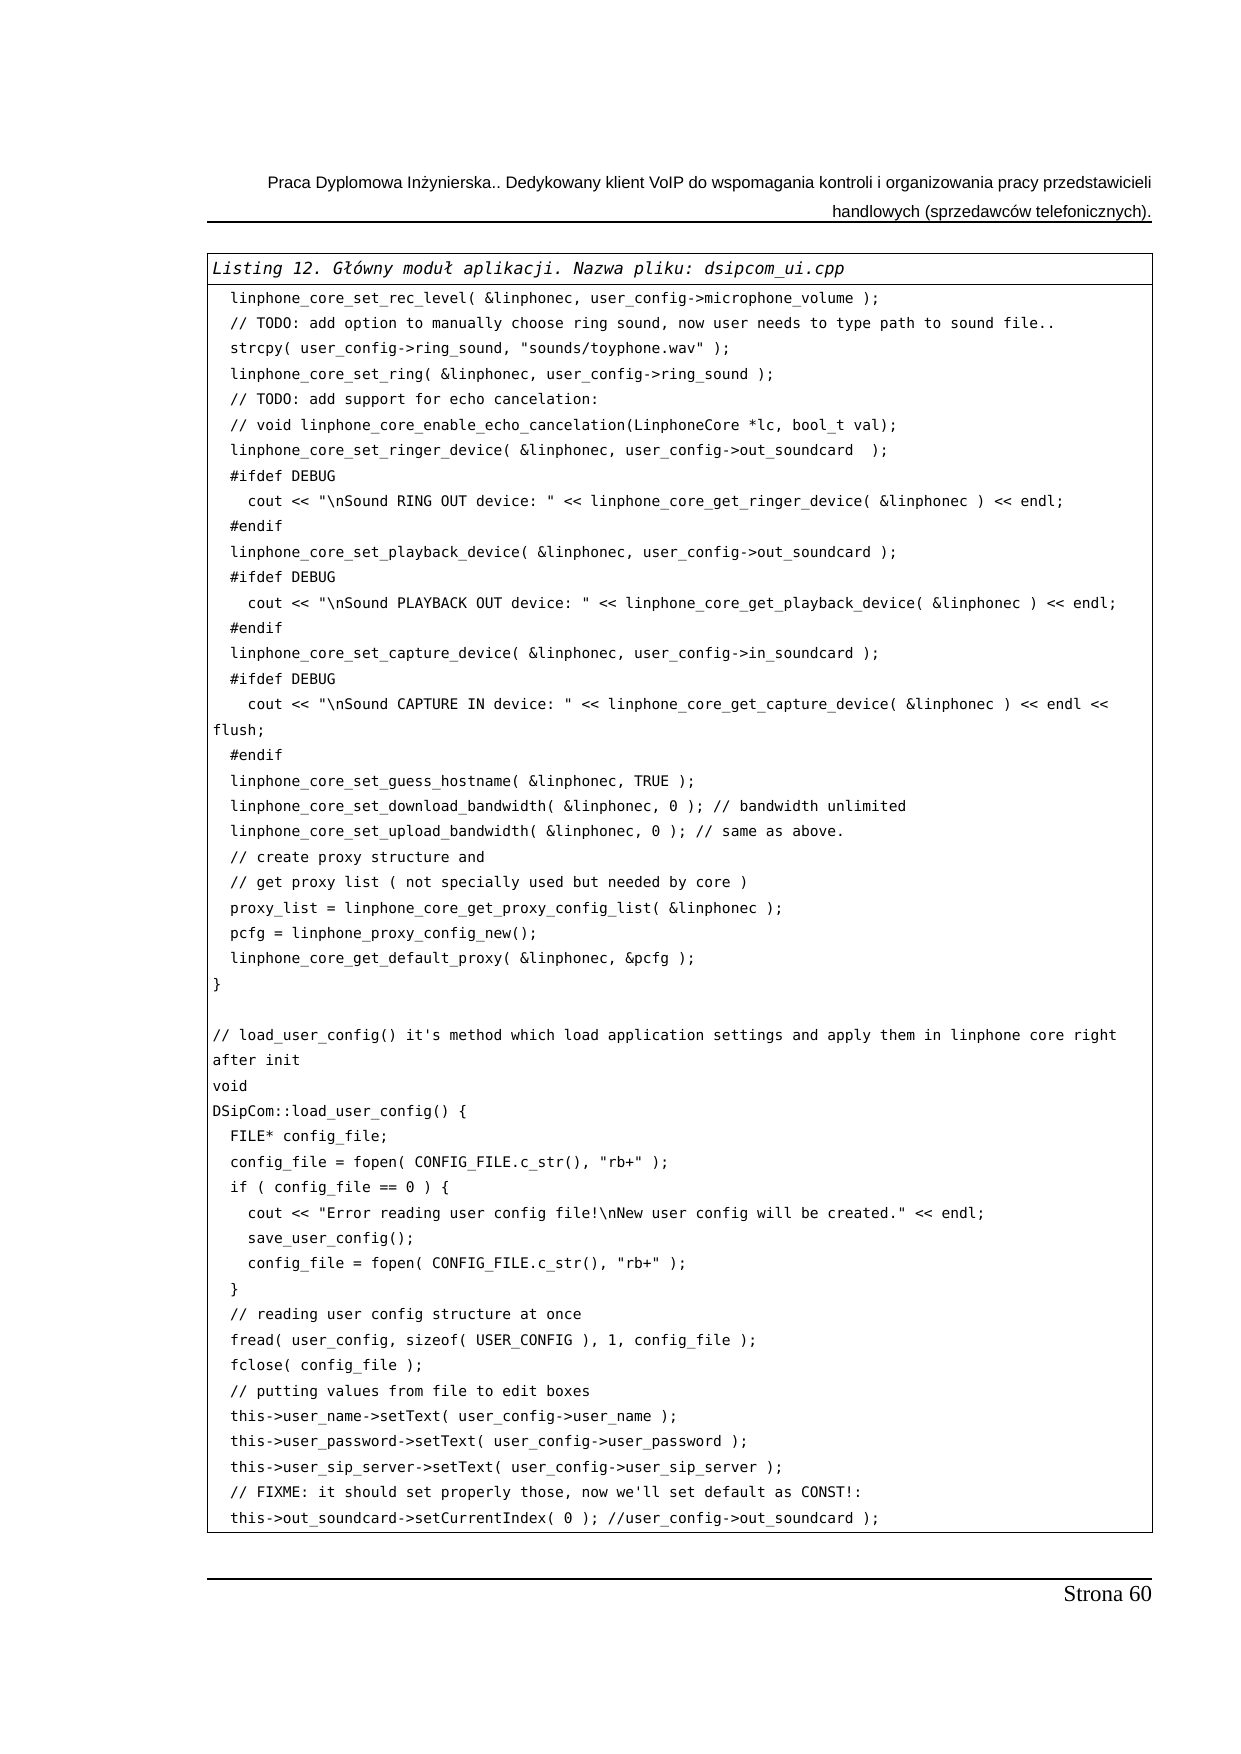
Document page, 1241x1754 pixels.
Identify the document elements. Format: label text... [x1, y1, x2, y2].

table_header Listing 12. Główny moduł aplikacji. Nazwa pliku: dsipcom_ui.cpp [208, 254, 1152, 284]
table_cell linphone_core_set_rec_level( &linphonec, user_config->microphone_volume ); // TODO: add option to manually choose ring sound, now user needs to type path to sound file.. strcpy( user_config->ring_sound, "sounds/toyphone.wav" ); linphone_core_set_ring( &linphonec, user_config->ring_sound ); // TODO: add support for echo cancelation: // void linphone_core_enable_echo_cancelation(LinphoneCore *lc, bool_t val); linphone_core_set_ringer_device( &linphonec, user_config->out_soundcard ); #ifdef DEBUG cout << "\nSound RING OUT device: " << linphone_core_get_ringer_device( &linphonec ) << endl; #endif linphone_core_set_playback_device( &linphonec, user_config->out_soundcard ); #ifdef DEBUG cout << "\nSound PLAYBACK OUT device: " << linphone_core_get_playback_device( &linphonec ) << endl; #endif linphone_core_set_capture_device( &linphonec, user_config->in_soundcard ); #ifdef DEBUG cout << "\nSound CAPTURE IN device: " << linphone_core_get_capture_device( &linphonec ) << endl << flush; #endif linphone_core_set_guess_hostname( &linphonec, TRUE ); linphone_core_set_download_bandwidth( &linphonec, 0 ); // bandwidth unlimited linphone_core_set_upload_bandwidth( &linphonec, 0 ); // same as above. // create proxy structure and // get proxy list ( not specially used but needed by core ) proxy_list = linphone_core_get_proxy_config_list( &linphonec ); pcfg = linphone_proxy_config_new(); linphone_core_get_default_proxy( &linphonec, &pcfg ); } // load_user_config() it's method which load application settings and apply them in linphone core right after init void DSipCom::load_user_config() { FILE* config_file; config_file = fopen( CONFIG_FILE.c_str(), "rb+" ); if ( config_file == 0 ) { cout << "Error reading user config file!\nNew user config will be created." << endl; save_user_config(); config_file = fopen( CONFIG_FILE.c_str(), "rb+" ); } // reading user config structure at once fread( user_config, sizeof( USER_CONFIG ), 1, config_file ); fclose( config_file ); // putting values from file to edit boxes this->user_name->setText( user_config->user_name ); this->user_password->setText( user_config->user_password ); this->user_sip_server->setText( user_config->user_sip_server ); // FIXME: it should set properly those, now we'll set default as CONST!: this->out_soundcard->setCurrentIndex( 0 ); //user_config->out_soundcard ); [208, 285, 1152, 1532]
